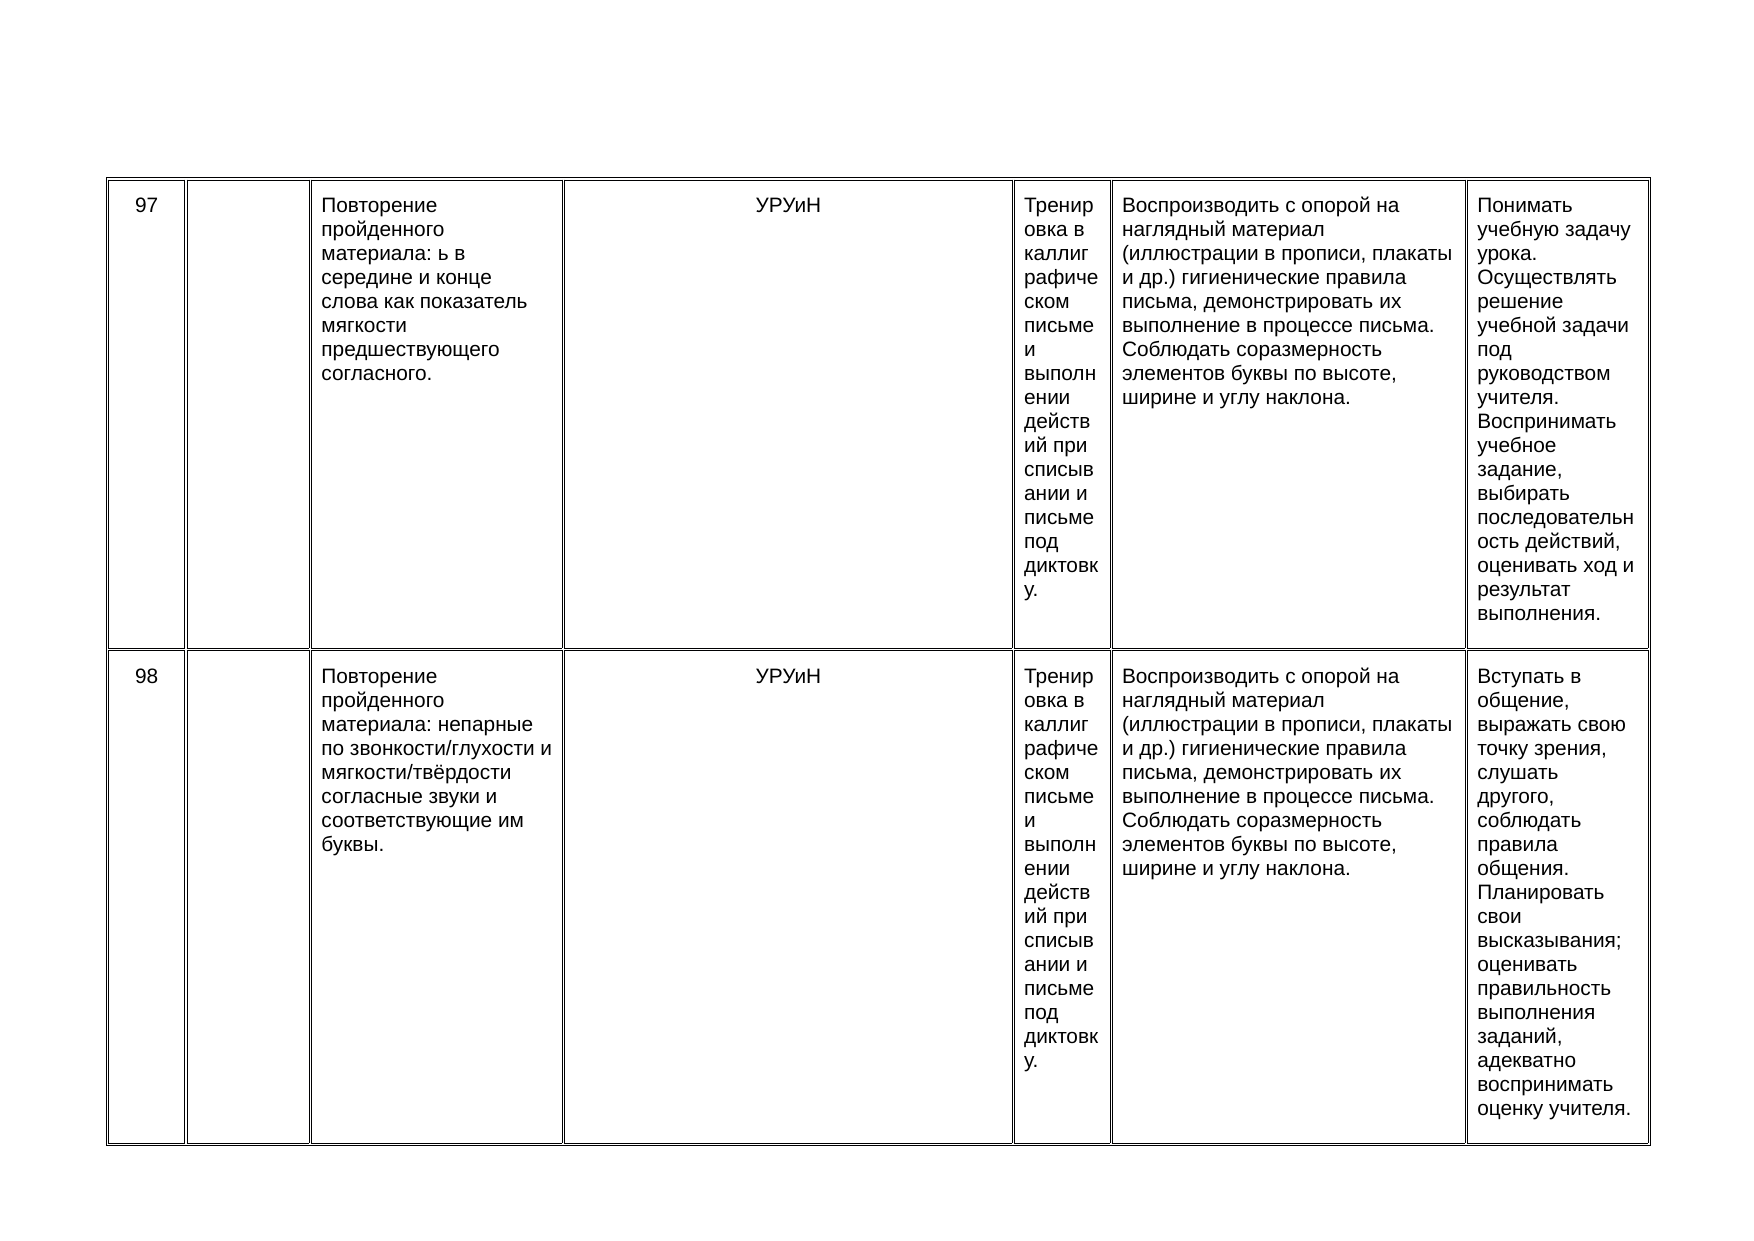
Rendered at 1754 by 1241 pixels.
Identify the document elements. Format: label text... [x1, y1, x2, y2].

table_cell УРУиН [565, 651, 1012, 1143]
table_cell Повторение пройденного материала: непарные по звонкости/глухости и мягкости/твёрдости согласные звуки и соответствующие им буквы. [312, 651, 562, 1143]
table_cell 98 [109, 651, 184, 1143]
table_cell [188, 651, 309, 1143]
table_cell Воспроизводить с опорой на наглядный материал (иллюстрации в прописи, плакаты и др.) гигиенические правила письма, демонстрировать их выполнение в процессе письма. Соблюдать соразмерность элементов буквы по высоте, ширине и углу наклона. [1113, 181, 1465, 648]
table_cell 97 [109, 181, 184, 648]
table_cell УРУиН [565, 181, 1012, 648]
table_cell Тренировка в каллиграфическом письме и выполнении действий при списывании и письме под диктовку. [1015, 181, 1110, 648]
table_cell Тренировка в каллиграфическом письме и выполнении действий при списывании и письме под диктовку. [1015, 651, 1110, 1143]
table_cell Воспроизводить с опорой на наглядный материал (иллюстрации в прописи, плакаты и др.) гигиенические правила письма, демонстрировать их выполнение в процессе письма. Соблюдать соразмерность элементов буквы по высоте, ширине и углу наклона. [1113, 651, 1465, 1143]
table_cell [188, 181, 309, 648]
table_cell Понимать учебную задачу урока. Осуществлять решение учебной задачи под руководством учителя. Воспринимать учебное задание, выбирать последовательность действий, оценивать ход и результат выполнения. [1468, 181, 1648, 648]
table_cell Вступать в общение, выражать свою точку зрения, слушать другого, соблюдать правила общения. Планировать свои высказывания; оценивать правильность выполнения заданий, адекватно воспринимать оценку учителя. [1468, 651, 1648, 1143]
table_cell Повторение пройденного материала: ь в середине и конце слова как показатель мягкости предшествующего согласного. [312, 181, 562, 648]
